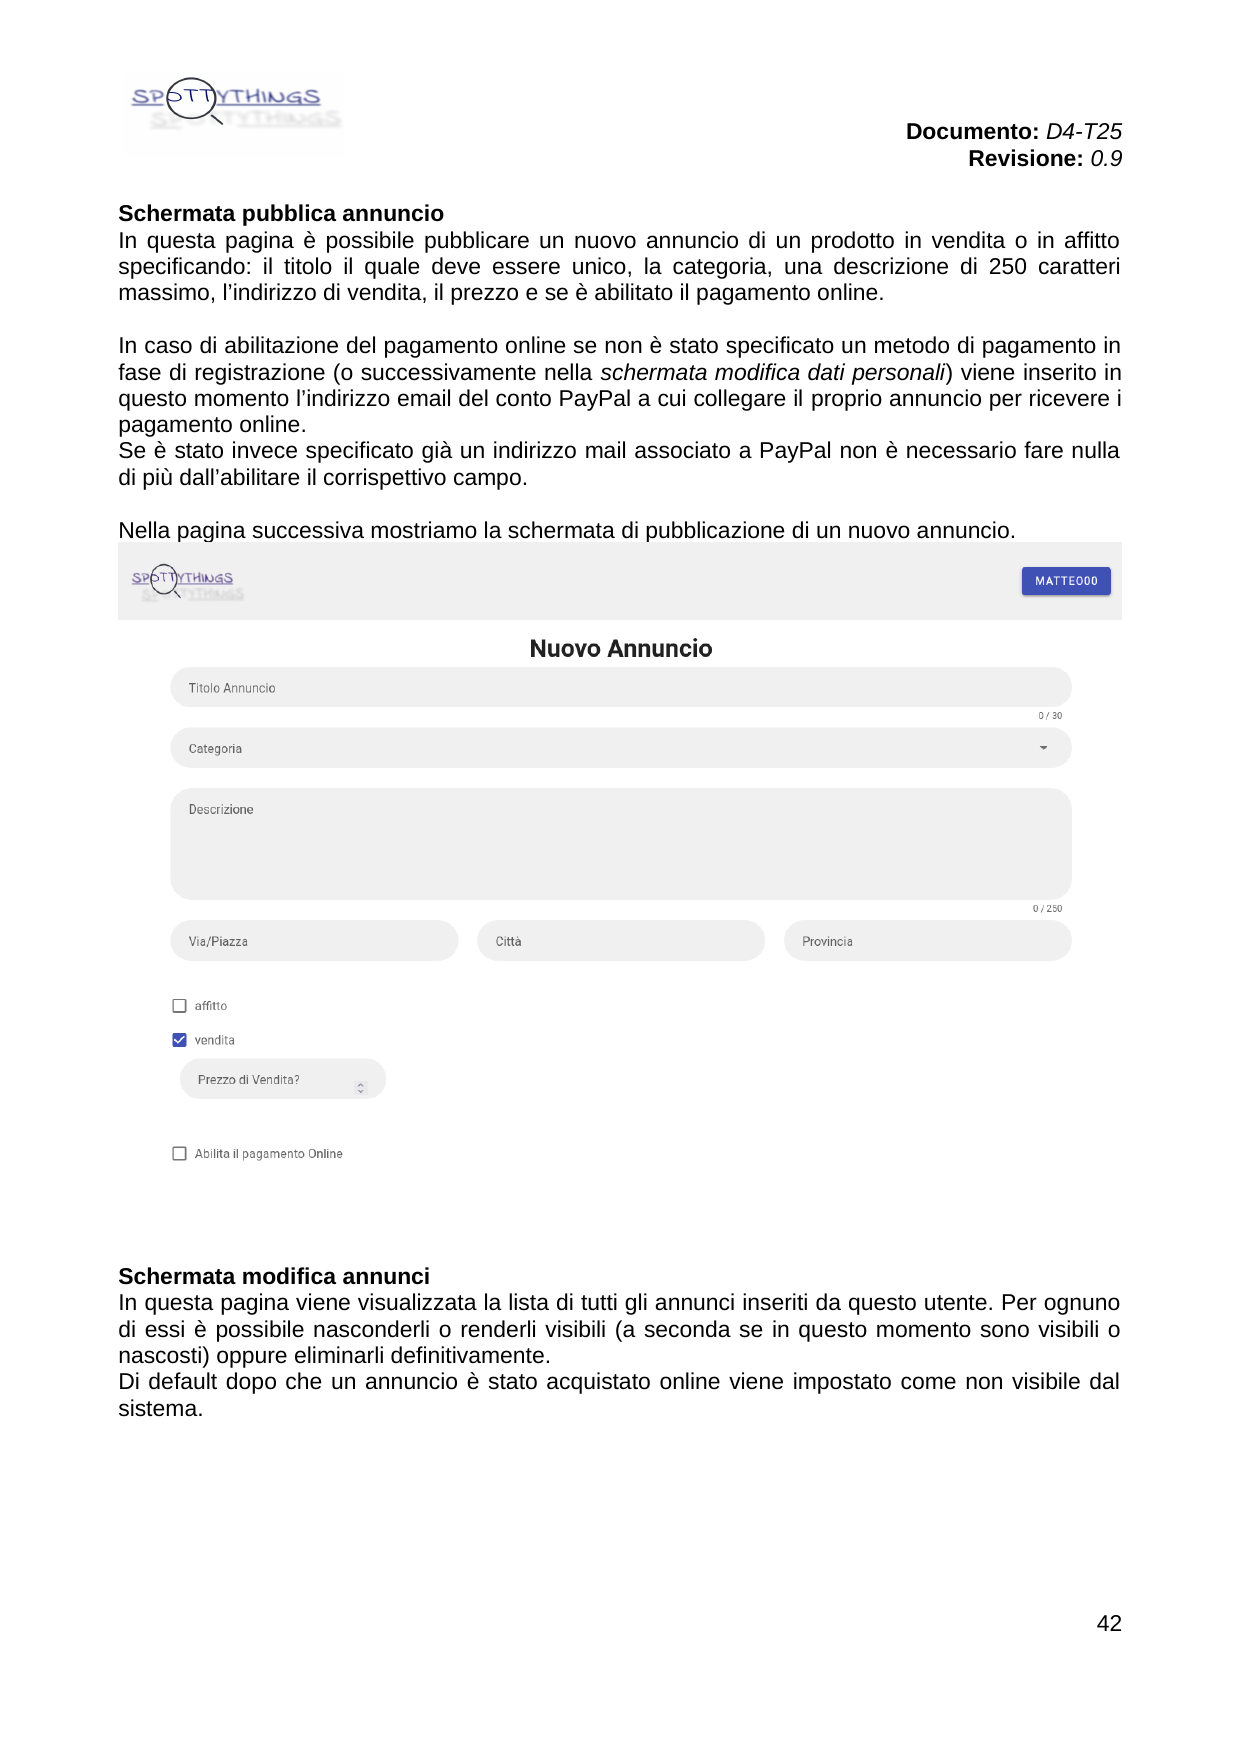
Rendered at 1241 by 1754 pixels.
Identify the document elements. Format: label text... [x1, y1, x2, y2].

text Schermata pubblica annuncio [118, 200, 1122, 227]
picture [118, 542, 1123, 1237]
picture [123, 73, 345, 156]
text In questa pagina è possibile pubblicare un nuovo annuncio di un prodotto in vendita o in affitto specificando: il titolo il quale deve essere unico, la categoria, una descrizione di 250 caratteri massimo, l’indirizzo di vendita, il prezzo e se è abilitato il pagamento online. [118, 227, 1122, 306]
text Nella pagina successiva mostriamo la schermata di pubblicazione di un nuovo annuncio. [118, 517, 1122, 542]
text Schermata modifica annunci [118, 1263, 1122, 1289]
text Di default dopo che un annuncio è stato acquistato online viene impostato come non visibile dal sistema. [118, 1368, 1122, 1421]
text Se è stato invece specificato già un indirizzo mail associato a PayPal non è necessario fare nulla di più dall’abilitare il corrispettivo campo. [118, 437, 1122, 490]
text In caso di abilitazione del pagamento online se non è stato specificato un metodo di pagamento in fase di registrazione (o successivamente nella schermata modifica dati personali) viene inserito in questo momento l’indirizzo email del conto PayPal a cui collegare il proprio annuncio per ricevere i pagamento online. [118, 332, 1122, 437]
text In questa pagina viene visualizzata la lista di tutti gli annunci inseriti da questo utente. Per ognuno di essi è possibile nasconderli o renderli visibili (a seconda se in questo momento sono visibili o nascosti) oppure eliminarli definitivamente. [118, 1289, 1122, 1368]
